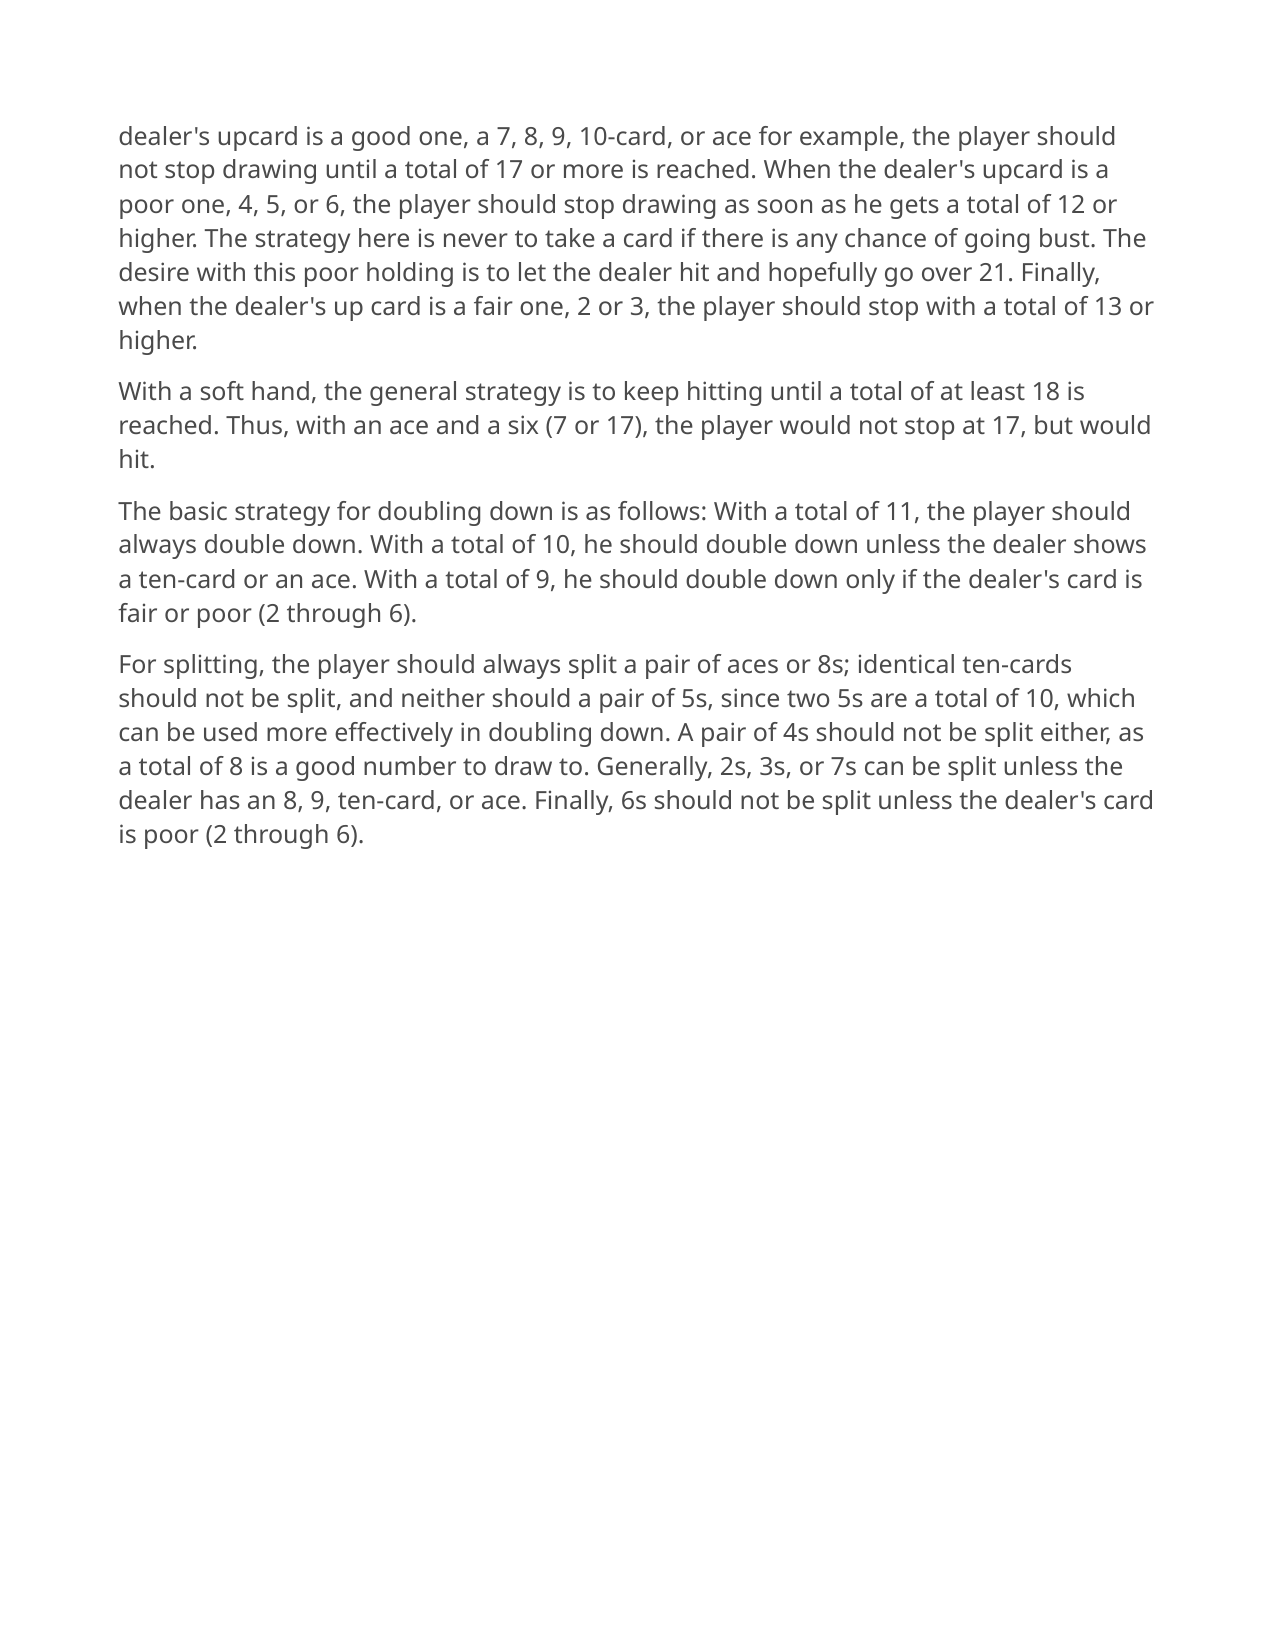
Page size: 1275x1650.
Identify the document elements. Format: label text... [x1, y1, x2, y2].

text With a soft hand, the general strategy is to keep hitting until a total of at least 18 is reached. Thus, with an ace and a six (7 or 17), the player would not stop at 17, but would hit. [118, 374, 1157, 476]
text The basic strategy for doubling down is as follows: With a total of 11, the player should always double down. With a total of 10, he should double down unless the dealer shows a ten-card or an ace. With a total of 9, he should double down only if the dealer's card is fair or poor (2 through 6). [118, 493, 1157, 629]
text dealer's upcard is a good one, a 7, 8, 9, 10-card, or ace for example, the player should not stop drawing until a total of 17 or more is reached. When the dealer's upcard is a poor one, 4, 5, or 6, the player should stop drawing as soon as he gets a total of 12 or higher. The strategy here is never to take a card if there is any chance of going bust. The desire with this poor holding is to let the dealer hit and hopefully go over 21. Finally, when the dealer's up card is a fair one, 2 or 3, the player should stop with a total of 13 or higher. [118, 118, 1157, 357]
text For splitting, the player should always split a pair of aces or 8s; identical ten-cards should not be split, and neither should a pair of 5s, since two 5s are a total of 10, which can be used more effectively in doubling down. A pair of 4s should not be split either, as a total of 8 is a good number to draw to. Generally, 2s, 3s, or 7s can be split unless the dealer has an 8, 9, ten-card, or ace. Finally, 6s should not be split unless the dealer's card is poor (2 through 6). [118, 647, 1157, 851]
